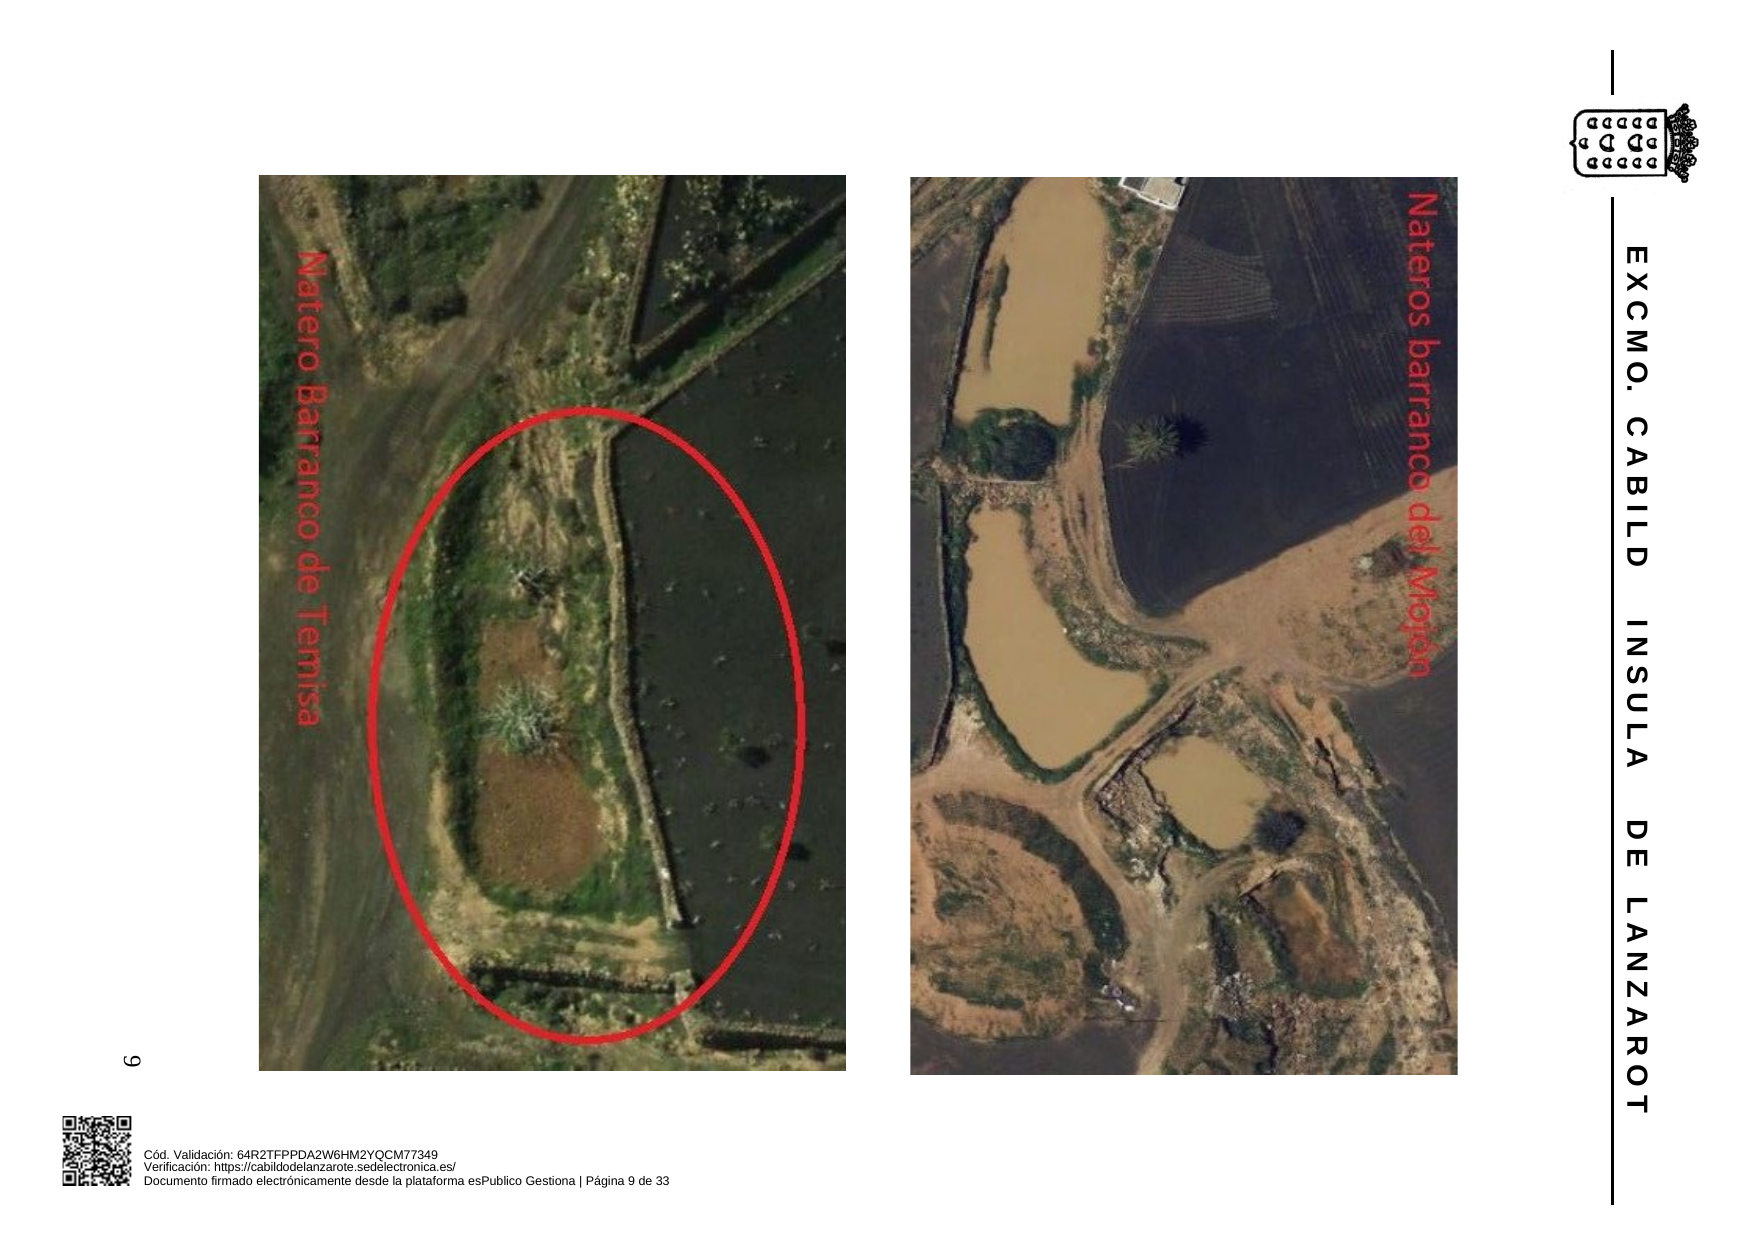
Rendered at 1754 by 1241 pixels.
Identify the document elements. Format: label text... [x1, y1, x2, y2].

picture [1561, 95, 1716, 197]
text Cód. Validación: 64R2TFPPDA2W6HM2YQCM77349 [144, 1148, 1727, 1162]
text Verificación: https://cabildodelanzarote.sedelectronica.es/ [144, 1162, 1727, 1174]
text D E [1621, 819, 1654, 870]
text E X C M O. [1621, 245, 1654, 394]
picture [62, 1116, 132, 1186]
text C A B I L D O [1619, 417, 1654, 597]
text 9 [119, 1055, 147, 1069]
picture [258, 175, 846, 1071]
text L A N Z A R O T E [1619, 896, 1654, 1138]
picture [910, 177, 1458, 1075]
text Documento firmado electrónicamente desde la plataforma esPublico Gestiona | Página 9 de 33 [144, 1174, 1727, 1188]
text I N S U L A R [1619, 619, 1654, 797]
